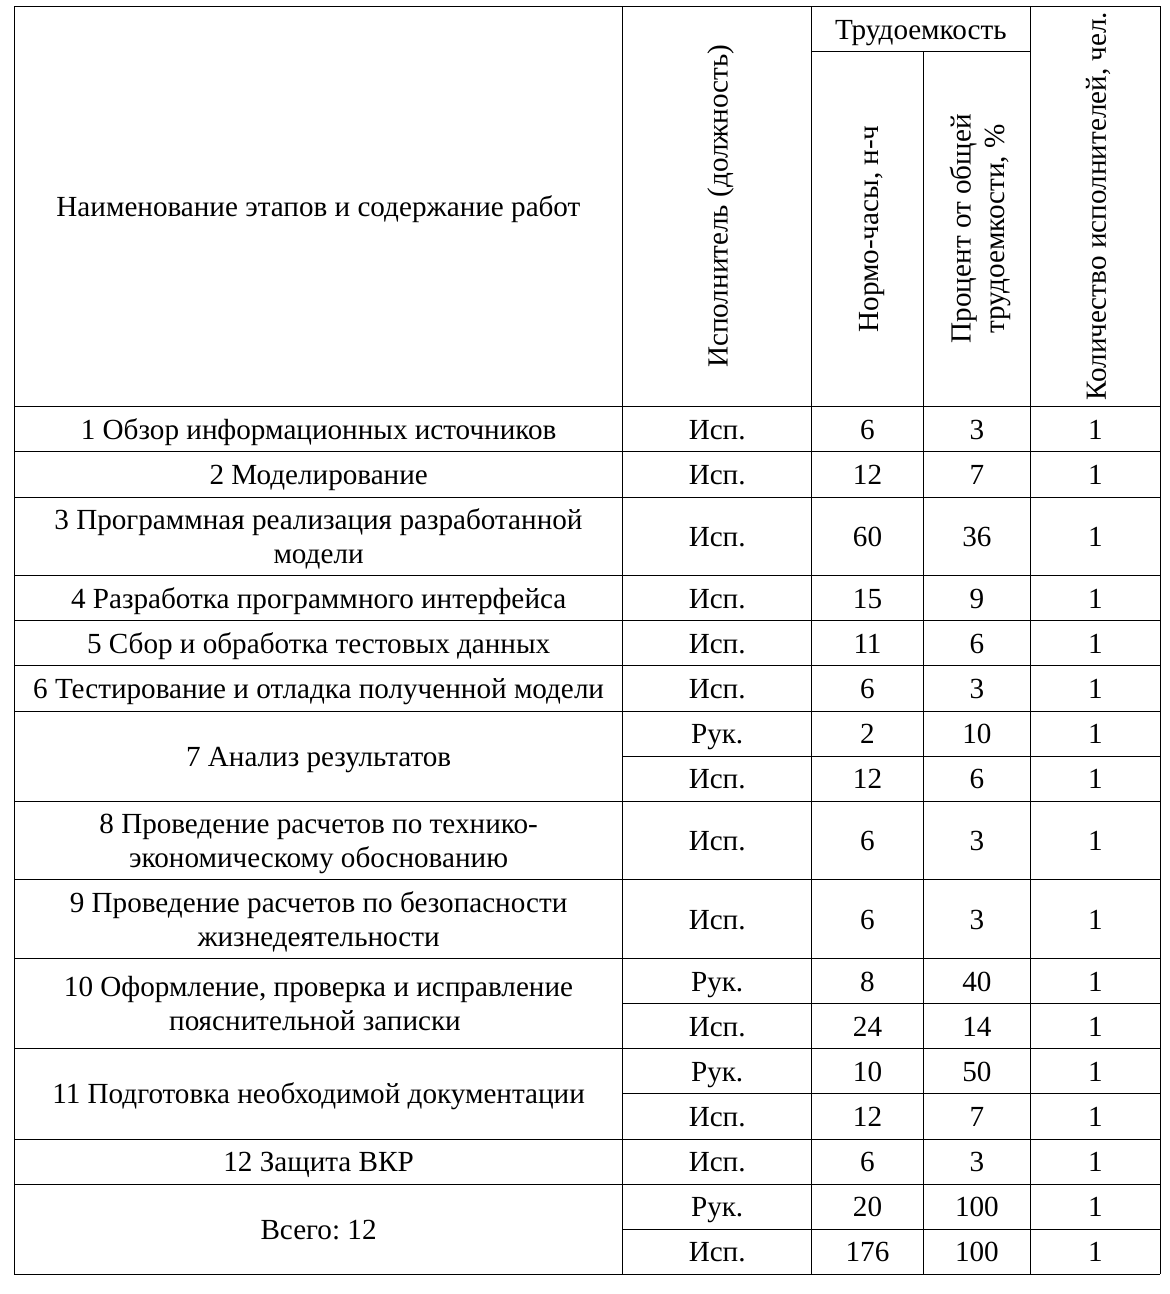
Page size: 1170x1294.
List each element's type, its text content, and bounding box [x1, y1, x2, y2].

table_cell Исп. [623, 1140, 811, 1183]
table_cell 11 [812, 621, 923, 665]
table_cell 1 [1031, 802, 1160, 879]
table_cell 6 [812, 880, 923, 958]
table_cell 50 [924, 1049, 1030, 1093]
table_cell 36 [924, 498, 1030, 575]
table_cell 3 [924, 1140, 1030, 1183]
table_cell 8 Проведение расчетов по технико-экономическому обоснованию [15, 802, 622, 879]
table_header Трудоемкость [812, 7, 1030, 51]
table_cell 60 [812, 498, 923, 575]
table_cell 10 [924, 712, 1030, 756]
table_cell 40 [924, 959, 1030, 1003]
table_cell 3 [924, 407, 1030, 451]
table_cell Исп. [623, 576, 811, 620]
table_cell 7 Анализ результатов [15, 712, 622, 801]
table_cell 1 [1031, 1094, 1160, 1138]
table_header Исполнитель (должность) [623, 7, 811, 406]
table_cell 1 [1031, 666, 1160, 711]
table_cell 11 Подготовка необходимой документации [15, 1049, 622, 1138]
table_cell 1 [1031, 1230, 1160, 1274]
table_cell 6 [812, 666, 923, 711]
table_cell 1 [1031, 712, 1160, 756]
table_cell 8 [812, 959, 923, 1003]
table_cell Исп. [623, 621, 811, 665]
table_cell 15 [812, 576, 923, 620]
table_cell 1 [1031, 1140, 1160, 1183]
table_cell 9 Проведение расчетов по безопасности жизнедеятельности [15, 880, 622, 958]
table_cell 10 [812, 1049, 923, 1093]
table_header Наименование этапов и содержание работ [15, 7, 622, 406]
table_cell 12 [812, 757, 923, 801]
table_cell 1 [1031, 576, 1160, 620]
table_cell 3 [924, 802, 1030, 879]
table_cell Исп. [623, 452, 811, 497]
table_cell Исп. [623, 666, 811, 711]
table_cell 7 [924, 452, 1030, 497]
table_cell 100 [924, 1230, 1030, 1274]
table_cell Исп. [623, 407, 811, 451]
table_cell 6 [924, 621, 1030, 665]
table_cell 1 [1031, 880, 1160, 958]
table_cell 6 [812, 407, 923, 451]
table_cell 12 Защита ВКР [15, 1140, 622, 1183]
table_cell 5 Сбор и обработка тестовых данных [15, 621, 622, 665]
table_cell 100 [924, 1185, 1030, 1229]
table_cell 24 [812, 1004, 923, 1048]
table_cell 1 [1031, 407, 1160, 451]
table_cell 3 Программная реализация разработанной модели [15, 498, 622, 575]
table_cell 1 [1031, 757, 1160, 801]
table_cell 1 [1031, 621, 1160, 665]
table_cell 6 Тестирование и отладка полученной модели [15, 666, 622, 711]
table_cell 10 Оформление, проверка и исправление пояснительной записки [15, 959, 622, 1048]
table_cell 7 [924, 1094, 1030, 1138]
table_cell Исп. [623, 1004, 811, 1048]
table_cell Всего: 12 [15, 1185, 622, 1274]
table_cell Нормо-часы, н-ч [812, 52, 923, 406]
table_cell 6 [812, 802, 923, 879]
table_cell 1 [1031, 1185, 1160, 1229]
table_cell 20 [812, 1185, 923, 1229]
table_cell Исп. [623, 880, 811, 958]
table_cell 2 [812, 712, 923, 756]
table_cell 12 [812, 1094, 923, 1138]
table_cell Исп. [623, 1230, 811, 1274]
table_cell 2 Моделирование [15, 452, 622, 497]
table_cell 6 [924, 757, 1030, 801]
table_cell 12 [812, 452, 923, 497]
table_cell 4 Разработка программного интерфейса [15, 576, 622, 620]
table_cell 1 [1031, 1004, 1160, 1048]
table_cell 1 [1031, 1049, 1160, 1093]
table_cell 3 [924, 880, 1030, 958]
table_cell 1 Обзор информационных источников [15, 407, 622, 451]
table_cell 1 [1031, 959, 1160, 1003]
table_cell Рук. [623, 712, 811, 756]
table_cell 3 [924, 666, 1030, 711]
table_cell Рук. [623, 959, 811, 1003]
table_cell Исп. [623, 498, 811, 575]
table_cell 9 [924, 576, 1030, 620]
table_cell Рук. [623, 1049, 811, 1093]
table_cell Исп. [623, 802, 811, 879]
table_cell Процент от общей трудоемкости, % [924, 52, 1030, 406]
table_cell Рук. [623, 1185, 811, 1229]
table_header Количество исполнителей, чел. [1031, 7, 1160, 406]
table_cell 176 [812, 1230, 923, 1274]
table_cell Исп. [623, 757, 811, 801]
table_cell 14 [924, 1004, 1030, 1048]
table_cell 6 [812, 1140, 923, 1183]
table_cell 1 [1031, 452, 1160, 497]
table_cell Исп. [623, 1094, 811, 1138]
table_cell 1 [1031, 498, 1160, 575]
